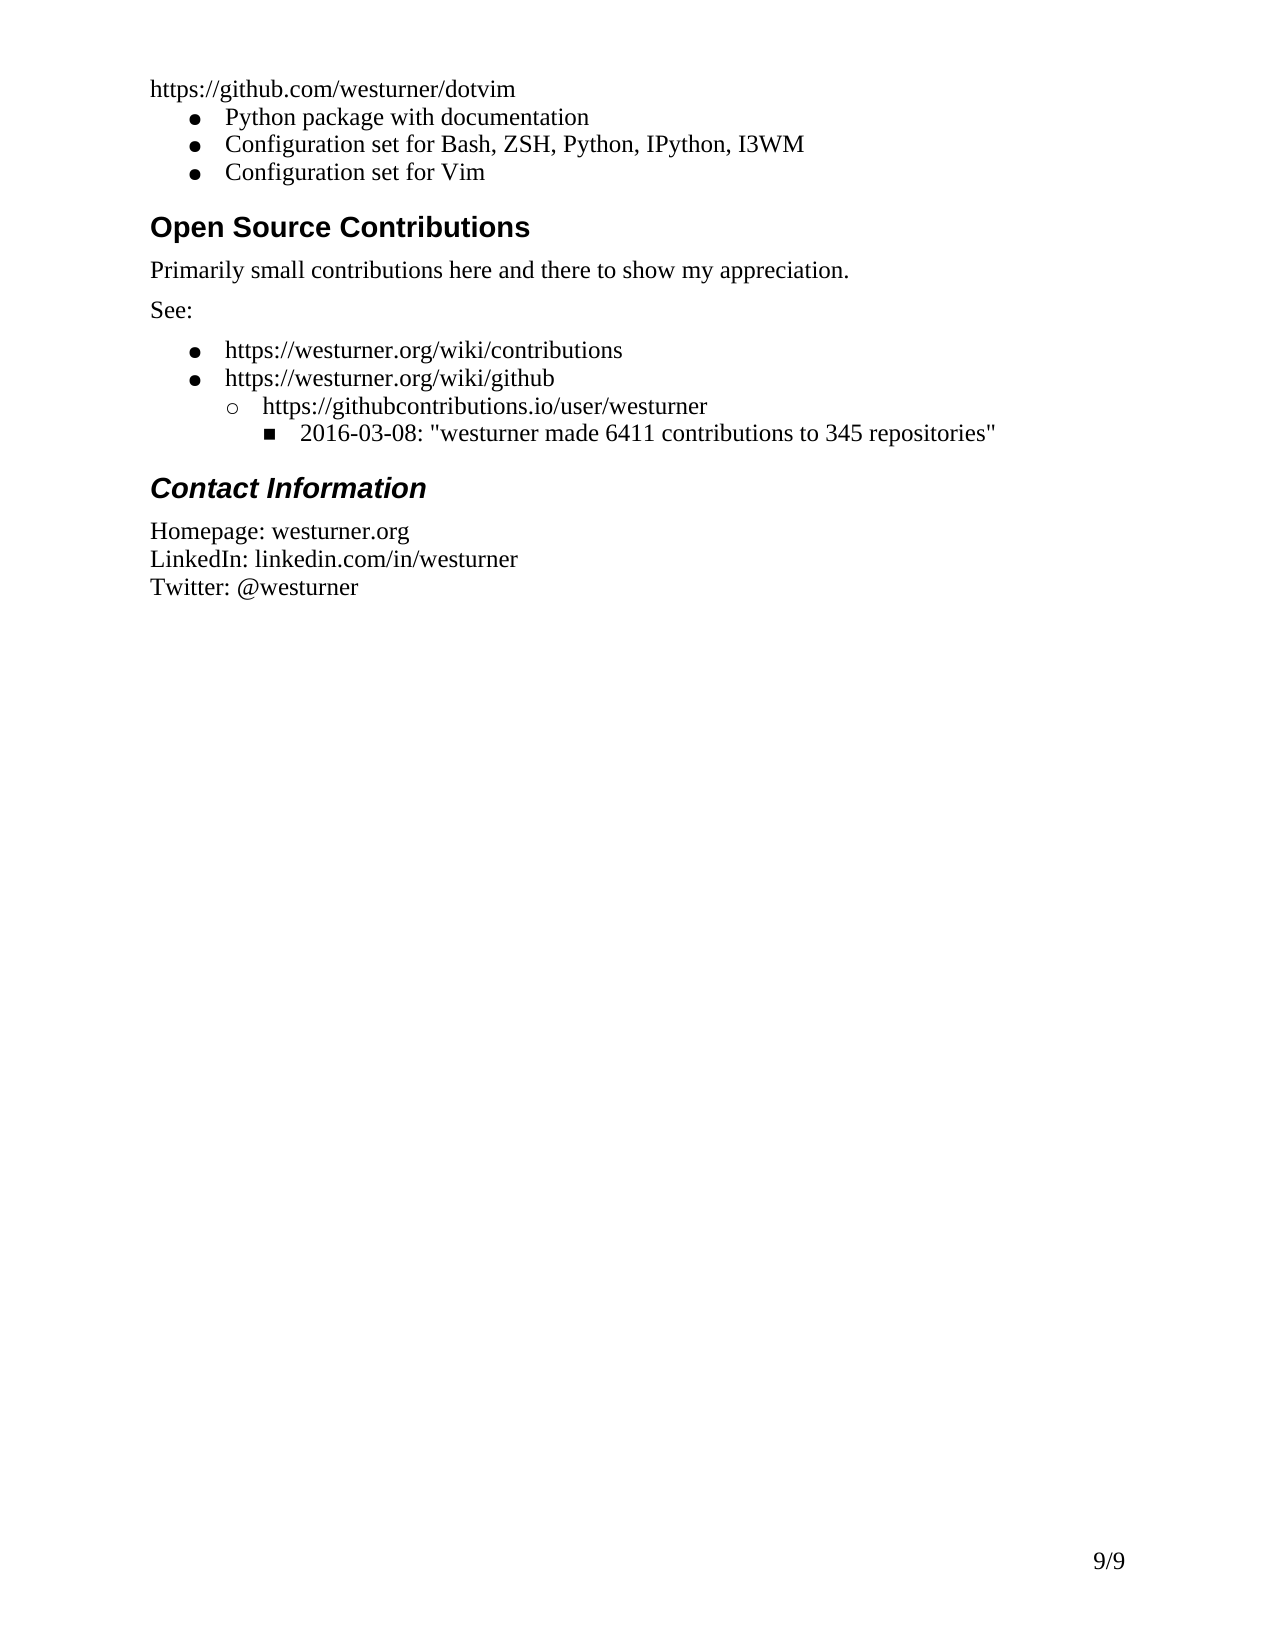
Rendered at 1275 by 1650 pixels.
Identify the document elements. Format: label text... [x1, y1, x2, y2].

list Python package with documentation [187, 103, 1125, 130]
subtitle Open Source Contributions [150, 211, 1125, 243]
text https://github.com/westurner/dotvim [150, 75, 1125, 103]
text Primarily small contributions here and there to show my appreciation. [150, 256, 1125, 284]
text Homepage: westurner.org [150, 517, 1125, 545]
list https://githubcontributions.io/user/westurner [225, 392, 1125, 419]
list https://westurner.org/wiki/github [187, 364, 1125, 392]
subtitle Contact Information [150, 472, 1125, 505]
list Configuration set for Vim [187, 158, 1125, 186]
list 2016-03-08: "westurner made 6411 contributions to 345 repositories" [262, 419, 1125, 447]
text See: [150, 296, 1125, 324]
text LinkedIn: linkedin.com/in/westurner [150, 545, 1125, 573]
text Twitter: @westurner [150, 573, 1125, 600]
list Configuration set for Bash, ZSH, Python, IPython, I3WM [187, 130, 1125, 158]
list https://westurner.org/wiki/contributions [187, 336, 1125, 364]
